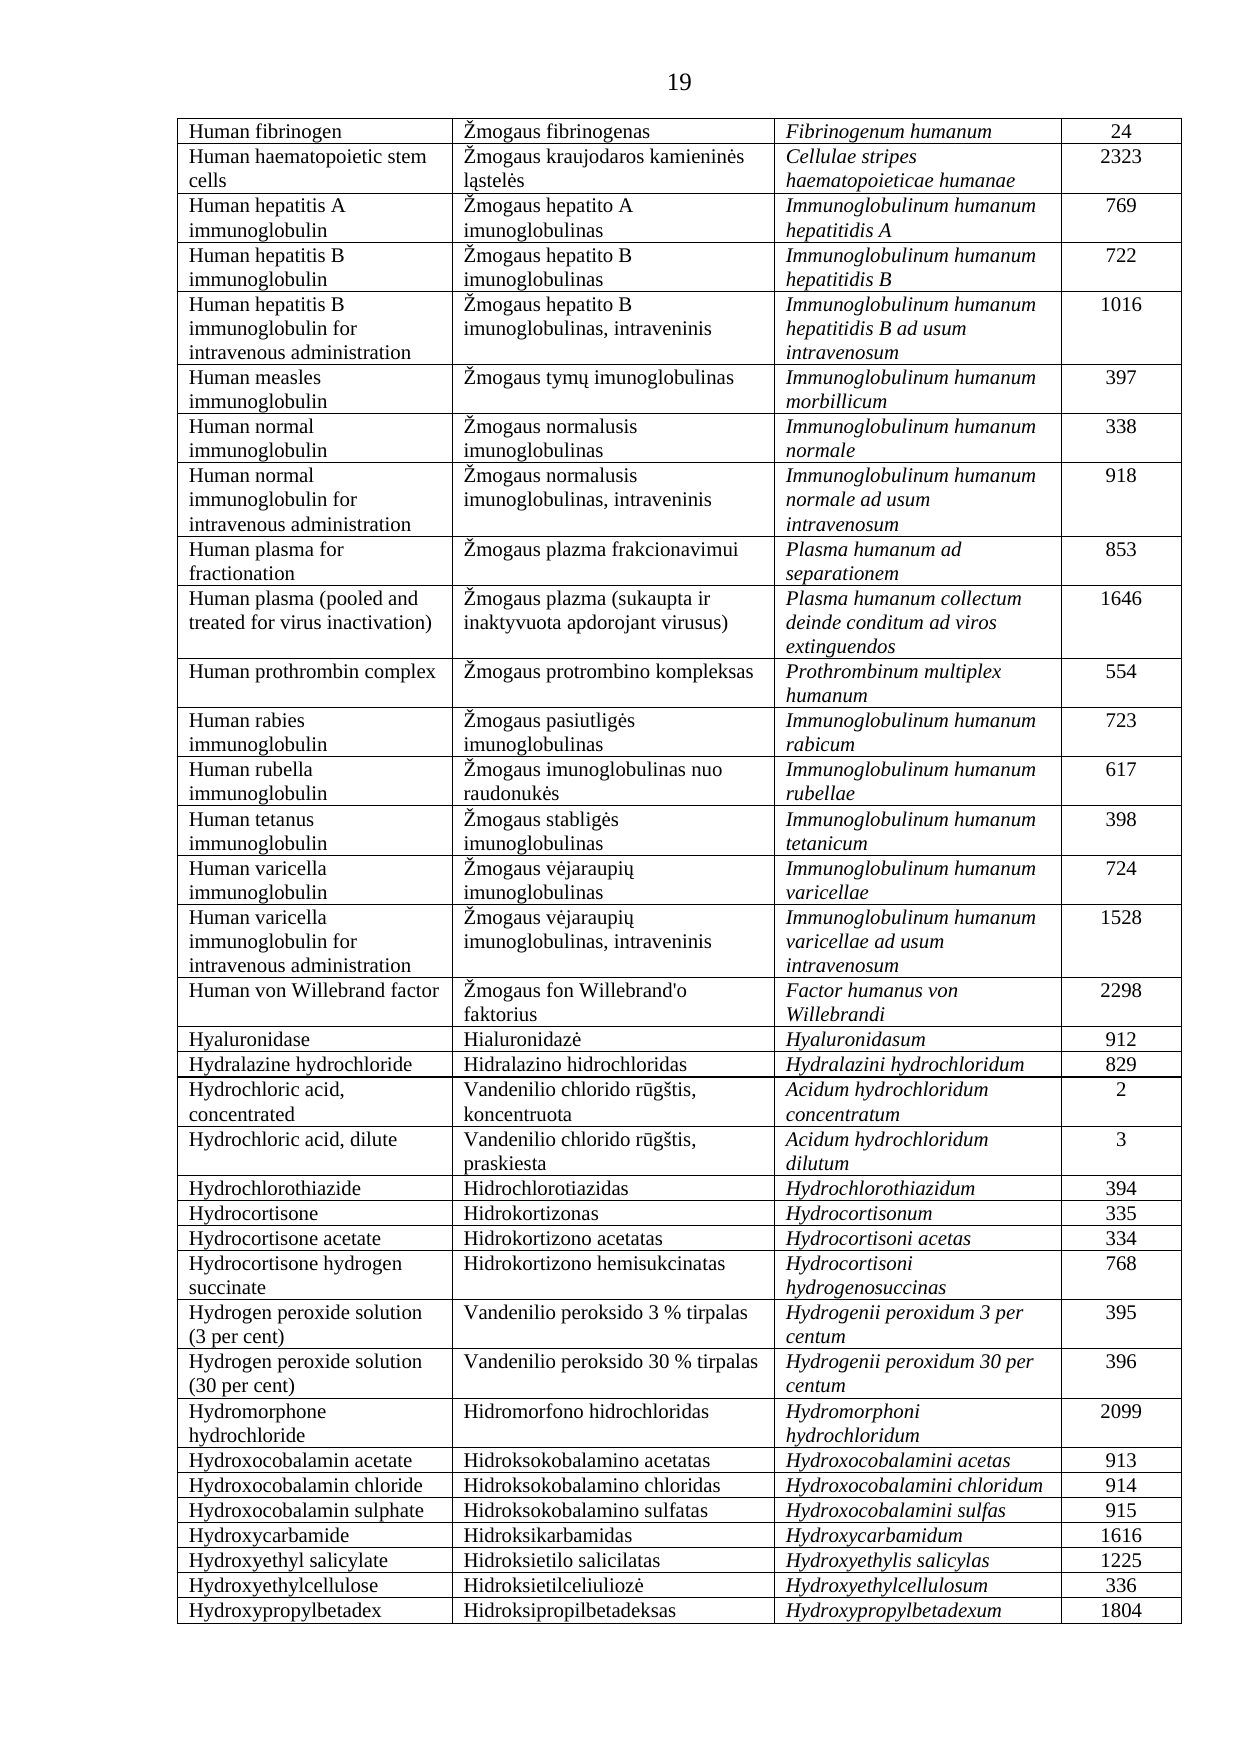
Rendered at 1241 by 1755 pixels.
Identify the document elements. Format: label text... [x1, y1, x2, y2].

table_cell 396 [1062, 1349, 1181, 1397]
table_cell 24 [1062, 119, 1181, 143]
table_cell Hydroxocobalamini acetas [775, 1448, 1061, 1472]
table_cell Immunoglobulinum humanum rabicum [775, 708, 1061, 756]
table_cell Immunoglobulinum humanum rubellae [775, 757, 1061, 805]
table_cell 338 [1062, 414, 1181, 462]
table_cell 3 [1062, 1127, 1181, 1175]
table_cell Hidroksokobalamino sulfatas [453, 1498, 774, 1522]
table_cell 397 [1062, 365, 1181, 413]
table_cell Žmogaus plazma frakcionavimui [453, 537, 774, 585]
table_cell Immunoglobulinum humanum hepatitidis B [775, 243, 1061, 291]
table_cell Immunoglobulinum humanum tetanicum [775, 806, 1061, 854]
table_cell Hydroxyethyl salicylate [178, 1548, 452, 1572]
table_cell Acidum hydrochloridum concentratum [775, 1078, 1061, 1126]
table_cell Žmogaus normalusis imunoglobulinas, intraveninis [453, 463, 774, 536]
table_cell 2099 [1062, 1399, 1181, 1447]
table_cell Hidrokortizonas [453, 1201, 774, 1225]
table_cell Hidroksipropilbetadeksas [453, 1598, 774, 1622]
table_cell Žmogaus normalusis imunoglobulinas [453, 414, 774, 462]
table_cell Human measles immunoglobulin [178, 365, 452, 413]
table_cell Hydrochloric acid, concentrated [178, 1078, 452, 1126]
table_cell Žmogaus protrombino kompleksas [453, 659, 774, 707]
table_cell 554 [1062, 659, 1181, 707]
table_cell Cellulae stripes haematopoieticae humanae [775, 144, 1061, 192]
table_cell Hidroksokobalamino chloridas [453, 1473, 774, 1497]
table_cell Hydralazini hydrochloridum [775, 1052, 1061, 1076]
table_cell Hidroksokobalamino acetatas [453, 1448, 774, 1472]
table_cell Hydroxypropylbetadex [178, 1598, 452, 1622]
table_cell Immunoglobulinum humanum normale [775, 414, 1061, 462]
table_cell 617 [1062, 757, 1181, 805]
table_cell Hydromorphoni hydrochloridum [775, 1399, 1061, 1447]
table_cell Prothrombinum multiplex humanum [775, 659, 1061, 707]
table_cell Hydrocortisoni acetas [775, 1226, 1061, 1250]
table_cell Hyaluronidase [178, 1027, 452, 1051]
table_cell Hydroxocobalamini sulfas [775, 1498, 1061, 1522]
table_cell Human rubella immunoglobulin [178, 757, 452, 805]
table_cell Žmogaus stabligės imunoglobulinas [453, 806, 774, 854]
table_cell Vandenilio peroksido 30 % tirpalas [453, 1349, 774, 1397]
table_cell 723 [1062, 708, 1181, 756]
table_cell 768 [1062, 1251, 1181, 1299]
table_cell Hydroxocobalamin sulphate [178, 1498, 452, 1522]
table_cell Vandenilio peroksido 3 % tirpalas [453, 1300, 774, 1348]
table_cell Immunoglobulinum humanum normale ad usum intravenosum [775, 463, 1061, 536]
table_cell 398 [1062, 806, 1181, 854]
table_cell Human hepatitis A immunoglobulin [178, 194, 452, 242]
table_cell Vandenilio chlorido rūgštis, praskiesta [453, 1127, 774, 1175]
table_cell Hydrogenii peroxidum 30 per centum [775, 1349, 1061, 1397]
table_cell Acidum hydrochloridum dilutum [775, 1127, 1061, 1175]
table_cell 1225 [1062, 1548, 1181, 1572]
table_cell Hydroxocobalamin chloride [178, 1473, 452, 1497]
table_cell Immunoglobulinum humanum hepatitidis B ad usum intravenosum [775, 292, 1061, 364]
table_cell Fibrinogenum humanum [775, 119, 1061, 143]
table_cell Hidroksikarbamidas [453, 1523, 774, 1547]
table_cell Žmogaus fibrinogenas [453, 119, 774, 143]
table_cell 769 [1062, 194, 1181, 242]
table_cell 913 [1062, 1448, 1181, 1472]
table_cell Hydroxyethylcellulose [178, 1573, 452, 1597]
table_cell Hidroksietilceliuliozė [453, 1573, 774, 1597]
table_cell Immunoglobulinum humanum morbillicum [775, 365, 1061, 413]
table_cell Hyaluronidasum [775, 1027, 1061, 1051]
table_cell 1528 [1062, 905, 1181, 977]
table_cell Factor humanus von Willebrandi [775, 978, 1061, 1026]
table_cell Immunoglobulinum humanum varicellae [775, 856, 1061, 904]
table_cell Human varicella immunoglobulin for intravenous administration [178, 905, 452, 977]
table_cell Vandenilio chlorido rūgštis, koncentruota [453, 1078, 774, 1126]
table_cell Hydroxocobalamini chloridum [775, 1473, 1061, 1497]
table_cell Hydrocortisoni hydrogenosuccinas [775, 1251, 1061, 1299]
table_cell Žmogaus hepatito B imunoglobulinas [453, 243, 774, 291]
table_cell Hidrokortizono hemisukcinatas [453, 1251, 774, 1299]
table_cell Žmogaus fon Willebrand'o faktorius [453, 978, 774, 1026]
table_cell Hydrochlorothiazidum [775, 1176, 1061, 1200]
table_cell Žmogaus hepatito A imunoglobulinas [453, 194, 774, 242]
table_cell Hydromorphone hydrochloride [178, 1399, 452, 1447]
table_cell 853 [1062, 537, 1181, 585]
table_cell Hydrogen peroxide solution (3 per cent) [178, 1300, 452, 1348]
table_cell Žmogaus hepatito B imunoglobulinas, intraveninis [453, 292, 774, 364]
table_cell 2298 [1062, 978, 1181, 1026]
table_cell Human normal immunoglobulin for intravenous administration [178, 463, 452, 536]
table_cell Hydrocortisone [178, 1201, 452, 1225]
table_cell Hydrogenii peroxidum 3 per centum [775, 1300, 1061, 1348]
table_cell Immunoglobulinum humanum varicellae ad usum intravenosum [775, 905, 1061, 977]
table_cell 394 [1062, 1176, 1181, 1200]
table_cell 912 [1062, 1027, 1181, 1051]
table_cell Hidralazino hidrochloridas [453, 1052, 774, 1076]
table_cell Hialuronidazė [453, 1027, 774, 1051]
table_cell Hidrokortizono acetatas [453, 1226, 774, 1250]
table_cell 1804 [1062, 1598, 1181, 1622]
table_cell Immunoglobulinum humanum hepatitidis A [775, 194, 1061, 242]
table_cell Hydrochlorothiazide [178, 1176, 452, 1200]
table_cell 335 [1062, 1201, 1181, 1225]
table_cell 336 [1062, 1573, 1181, 1597]
table_cell Human normal immunoglobulin [178, 414, 452, 462]
table_cell Hidromorfono hidrochloridas [453, 1399, 774, 1447]
table_cell Hydralazine hydrochloride [178, 1052, 452, 1076]
table_cell Žmogaus pasiutligės imunoglobulinas [453, 708, 774, 756]
table_cell 914 [1062, 1473, 1181, 1497]
table_cell Hydroxycarbamidum [775, 1523, 1061, 1547]
table_cell Hydroxyethylis salicylas [775, 1548, 1061, 1572]
table_cell 1616 [1062, 1523, 1181, 1547]
table_cell Hydroxycarbamide [178, 1523, 452, 1547]
table_cell Hydrocortisone acetate [178, 1226, 452, 1250]
table_cell 2323 [1062, 144, 1181, 192]
table_cell Hydroxyethylcellulosum [775, 1573, 1061, 1597]
table_cell Hydrogen peroxide solution (30 per cent) [178, 1349, 452, 1397]
table_cell Hydrochloric acid, dilute [178, 1127, 452, 1175]
table_cell Žmogaus vėjaraupių imunoglobulinas [453, 856, 774, 904]
table_cell 829 [1062, 1052, 1181, 1076]
table_cell Human plasma for fractionation [178, 537, 452, 585]
table_cell Human rabies immunoglobulin [178, 708, 452, 756]
table_cell 1016 [1062, 292, 1181, 364]
table_cell 334 [1062, 1226, 1181, 1250]
table_cell 722 [1062, 243, 1181, 291]
table_cell Human von Willebrand factor [178, 978, 452, 1026]
table_cell Human varicella immunoglobulin [178, 856, 452, 904]
table_cell Hydroxocobalamin acetate [178, 1448, 452, 1472]
table_cell Žmogaus tymų imunoglobulinas [453, 365, 774, 413]
table_cell Hidroksietilo salicilatas [453, 1548, 774, 1572]
table_cell Hydroxypropylbetadexum [775, 1598, 1061, 1622]
table_cell Žmogaus plazma (sukaupta ir inaktyvuota apdorojant virusus) [453, 586, 774, 658]
table_cell Human tetanus immunoglobulin [178, 806, 452, 854]
table_cell 915 [1062, 1498, 1181, 1522]
table_cell 395 [1062, 1300, 1181, 1348]
table_cell 918 [1062, 463, 1181, 536]
table_cell Human hepatitis B immunoglobulin for intravenous administration [178, 292, 452, 364]
table_cell Hidrochlorotiazidas [453, 1176, 774, 1200]
table_cell 2 [1062, 1078, 1181, 1126]
table_cell Human haematopoietic stem cells [178, 144, 452, 192]
table_cell Žmogaus vėjaraupių imunoglobulinas, intraveninis [453, 905, 774, 977]
table_cell Žmogaus kraujodaros kamieninės ląstelės [453, 144, 774, 192]
table_cell Žmogaus imunoglobulinas nuo raudonukės [453, 757, 774, 805]
table_cell 724 [1062, 856, 1181, 904]
table_cell 1646 [1062, 586, 1181, 658]
table_cell Human plasma (pooled and treated for virus inactivation) [178, 586, 452, 658]
table_cell Human fibrinogen [178, 119, 452, 143]
table_cell Human prothrombin complex [178, 659, 452, 707]
table_cell Human hepatitis B immunoglobulin [178, 243, 452, 291]
table_cell Plasma humanum collectum deinde conditum ad viros extinguendos [775, 586, 1061, 658]
table_cell Hydrocortisonum [775, 1201, 1061, 1225]
table_cell Plasma humanum ad separationem [775, 537, 1061, 585]
table_cell Hydrocortisone hydrogen succinate [178, 1251, 452, 1299]
